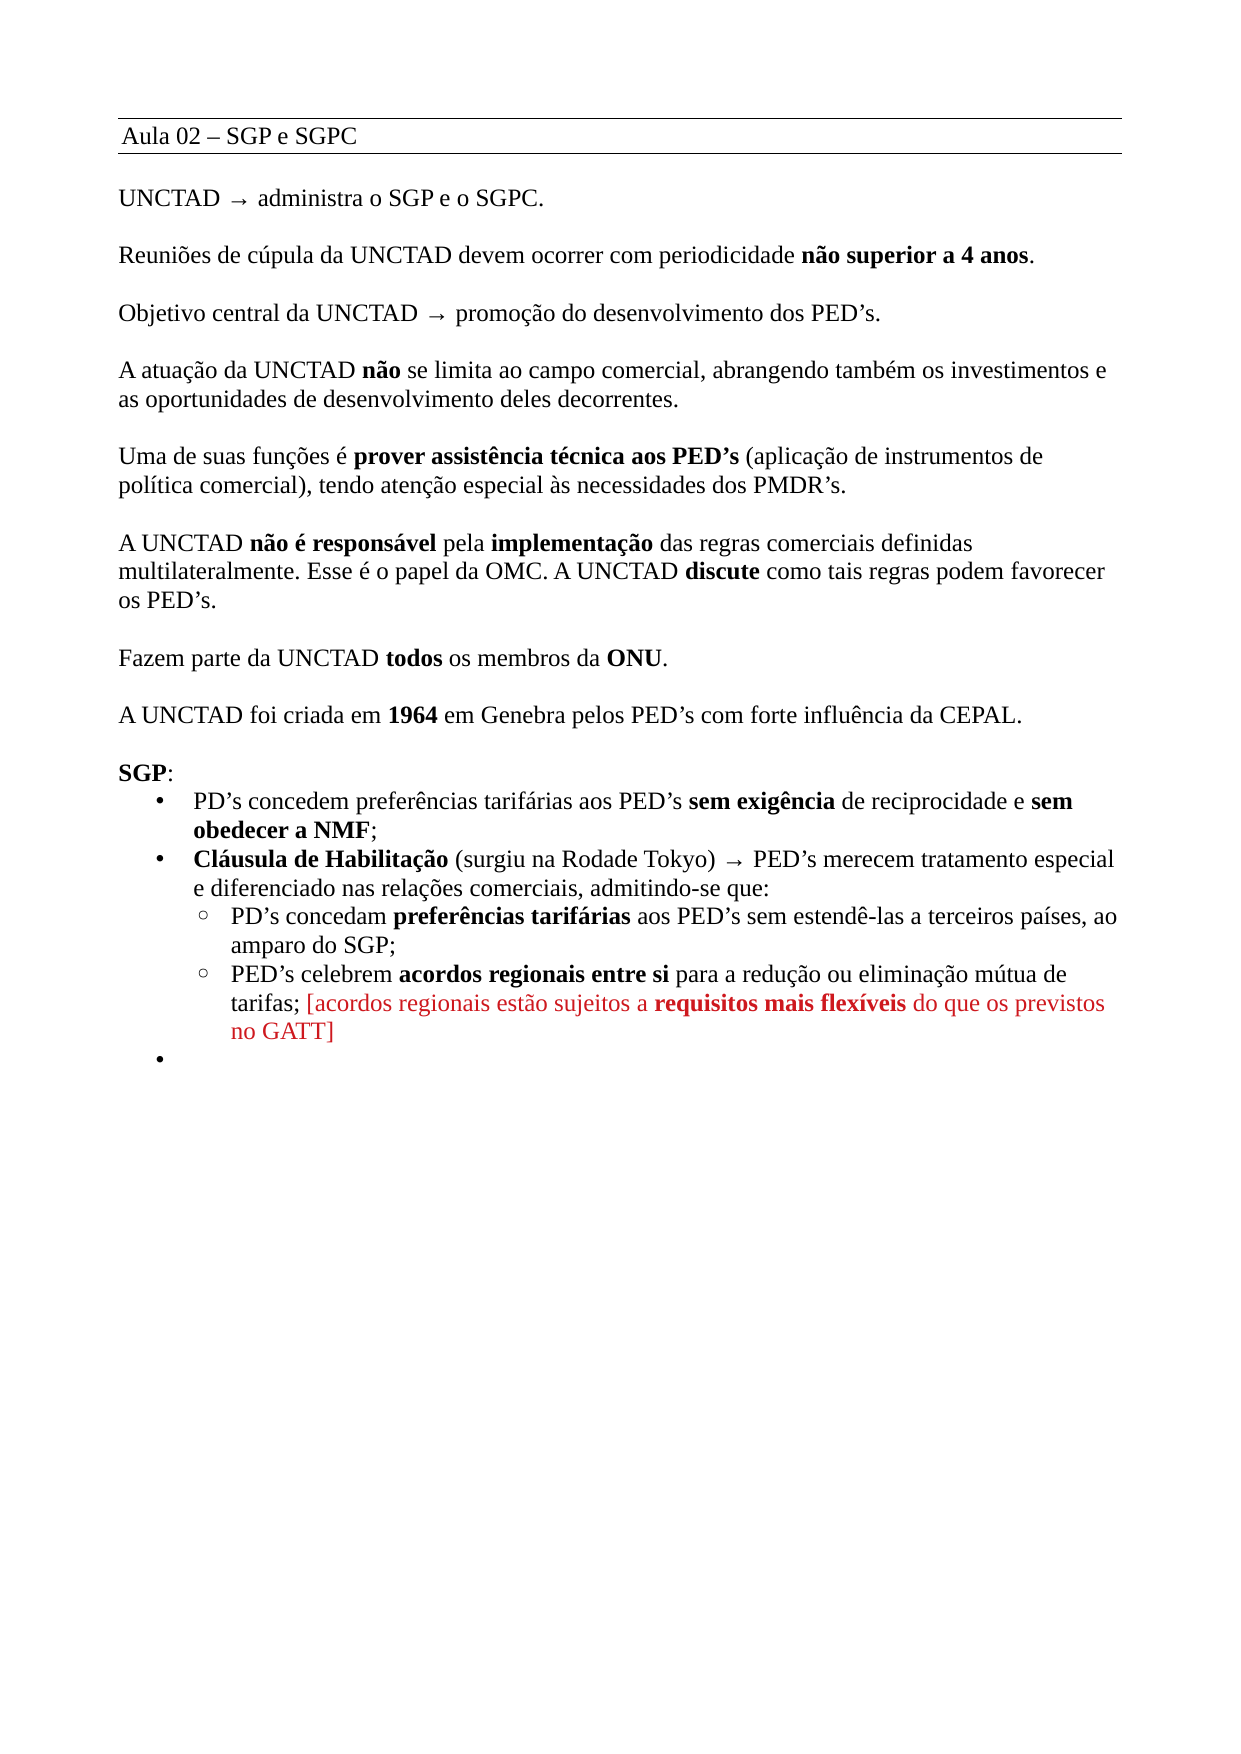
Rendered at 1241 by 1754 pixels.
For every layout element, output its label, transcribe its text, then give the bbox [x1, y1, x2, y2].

text A UNCTAD não é responsável pela implementação das regras comerciais definidas multilateralmente. Esse é o papel da OMC. A UNCTAD discute como tais regras podem favorecer os PED’s. [118, 528, 1122, 614]
text A atuação da UNCTAD não se limita ao campo comercial, abrangendo também os investimentos e as oportunidades de desenvolvimento deles decorrentes. [118, 355, 1122, 413]
list PD’s concedem preferências tarifárias aos PED’s sem exigência de reciprocidade e sem obedecer a NMF; [156, 786, 1122, 844]
text Fazem parte da UNCTAD todos os membros da ONU. [118, 643, 1122, 671]
text A UNCTAD foi criada em 1964 em Genebra pelos PED’s com forte influência da CEPAL. [118, 700, 1122, 729]
list PD’s concedam preferências tarifárias aos PED’s sem estendê-las a terceiros países, ao amparo do SGP; [193, 901, 1122, 959]
text UNCTAD → administra o SGP e o SGPC. [118, 183, 1122, 211]
text Uma de suas funções é prover assistência técnica aos PED’s (aplicação de instrumentos de política comercial), tendo atenção especial às necessidades dos PMDR’s. [118, 441, 1122, 499]
list PED’s celebrem acordos regionais entre si para a redução ou eliminação mútua de tarifas; [acordos regionais estão sujeitos a requisitos mais flexíveis do que os previstos no GATT] [193, 959, 1122, 1045]
text Objetivo central da UNCTAD → promoção do desenvolvimento dos PED’s. [118, 298, 1122, 326]
text SGP: [118, 758, 1122, 786]
list Cláusula de Habilitação (surgiu na Rodade Tokyo) → PED’s merecem tratamento especial e diferenciado nas relações comerciais, admitindo-se que: [156, 844, 1122, 901]
text Reuniões de cúpula da UNCTAD devem ocorrer com periodicidade não superior a 4 anos. [118, 240, 1122, 269]
